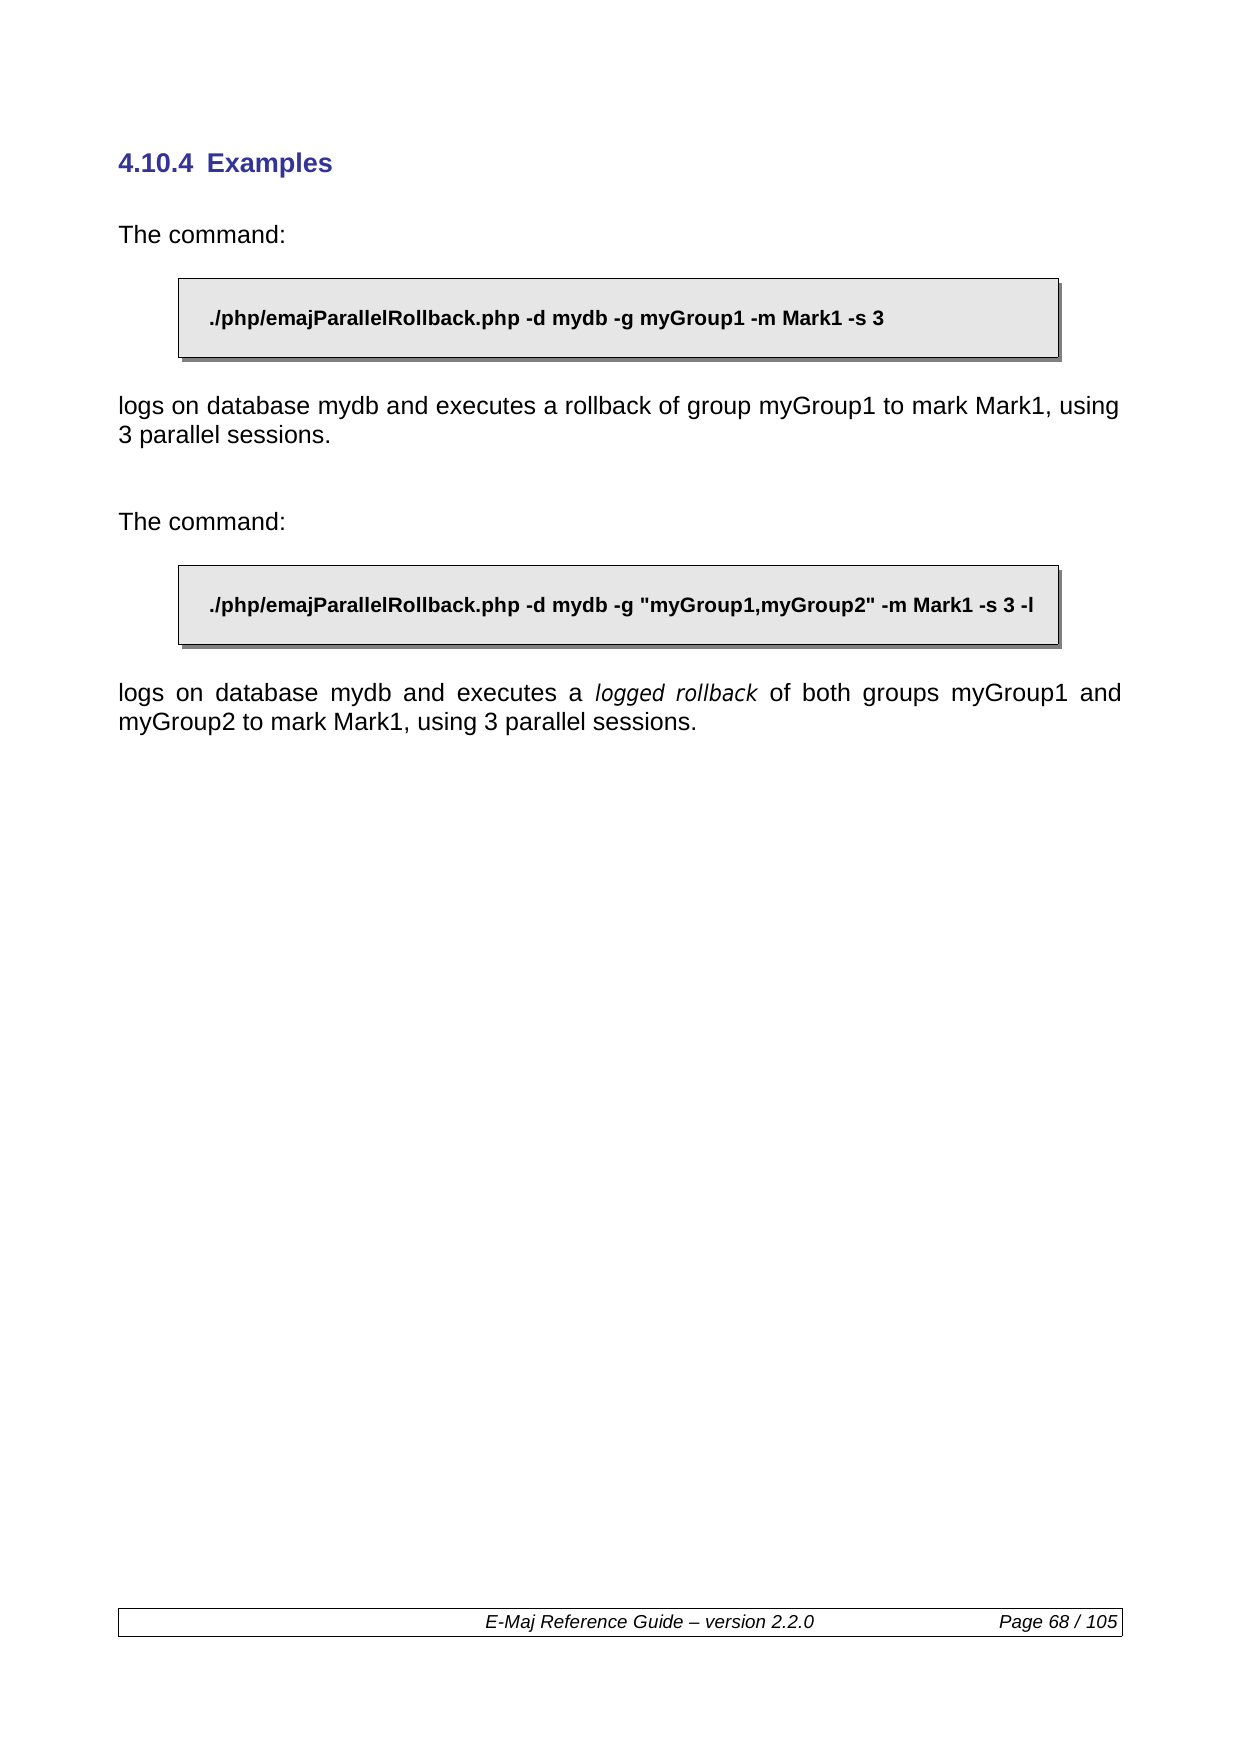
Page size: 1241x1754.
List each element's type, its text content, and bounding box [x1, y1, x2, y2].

text The command: [118, 507, 1122, 536]
text logs on database mydb and executes a rollback of group myGroup1 to mark Mark1, using 3 parallel sessions. [118, 391, 1122, 449]
text ./php/emajParallelRollback.php -d mydb -g "myGroup1,myGroup2" -m Mark1 -s 3 -l [179, 589, 1058, 614]
subtitle Examples [118, 147, 1122, 178]
text logs on database mydb and executes a logged rollback of both groups myGroup1 and myGroup2 to mark Mark1, using 3 parallel sessions. [118, 678, 1122, 736]
text The command: [118, 220, 1122, 249]
text ./php/emajParallelRollback.php -d mydb -g myGroup1 -m Mark1 -s 3 [179, 302, 1058, 326]
